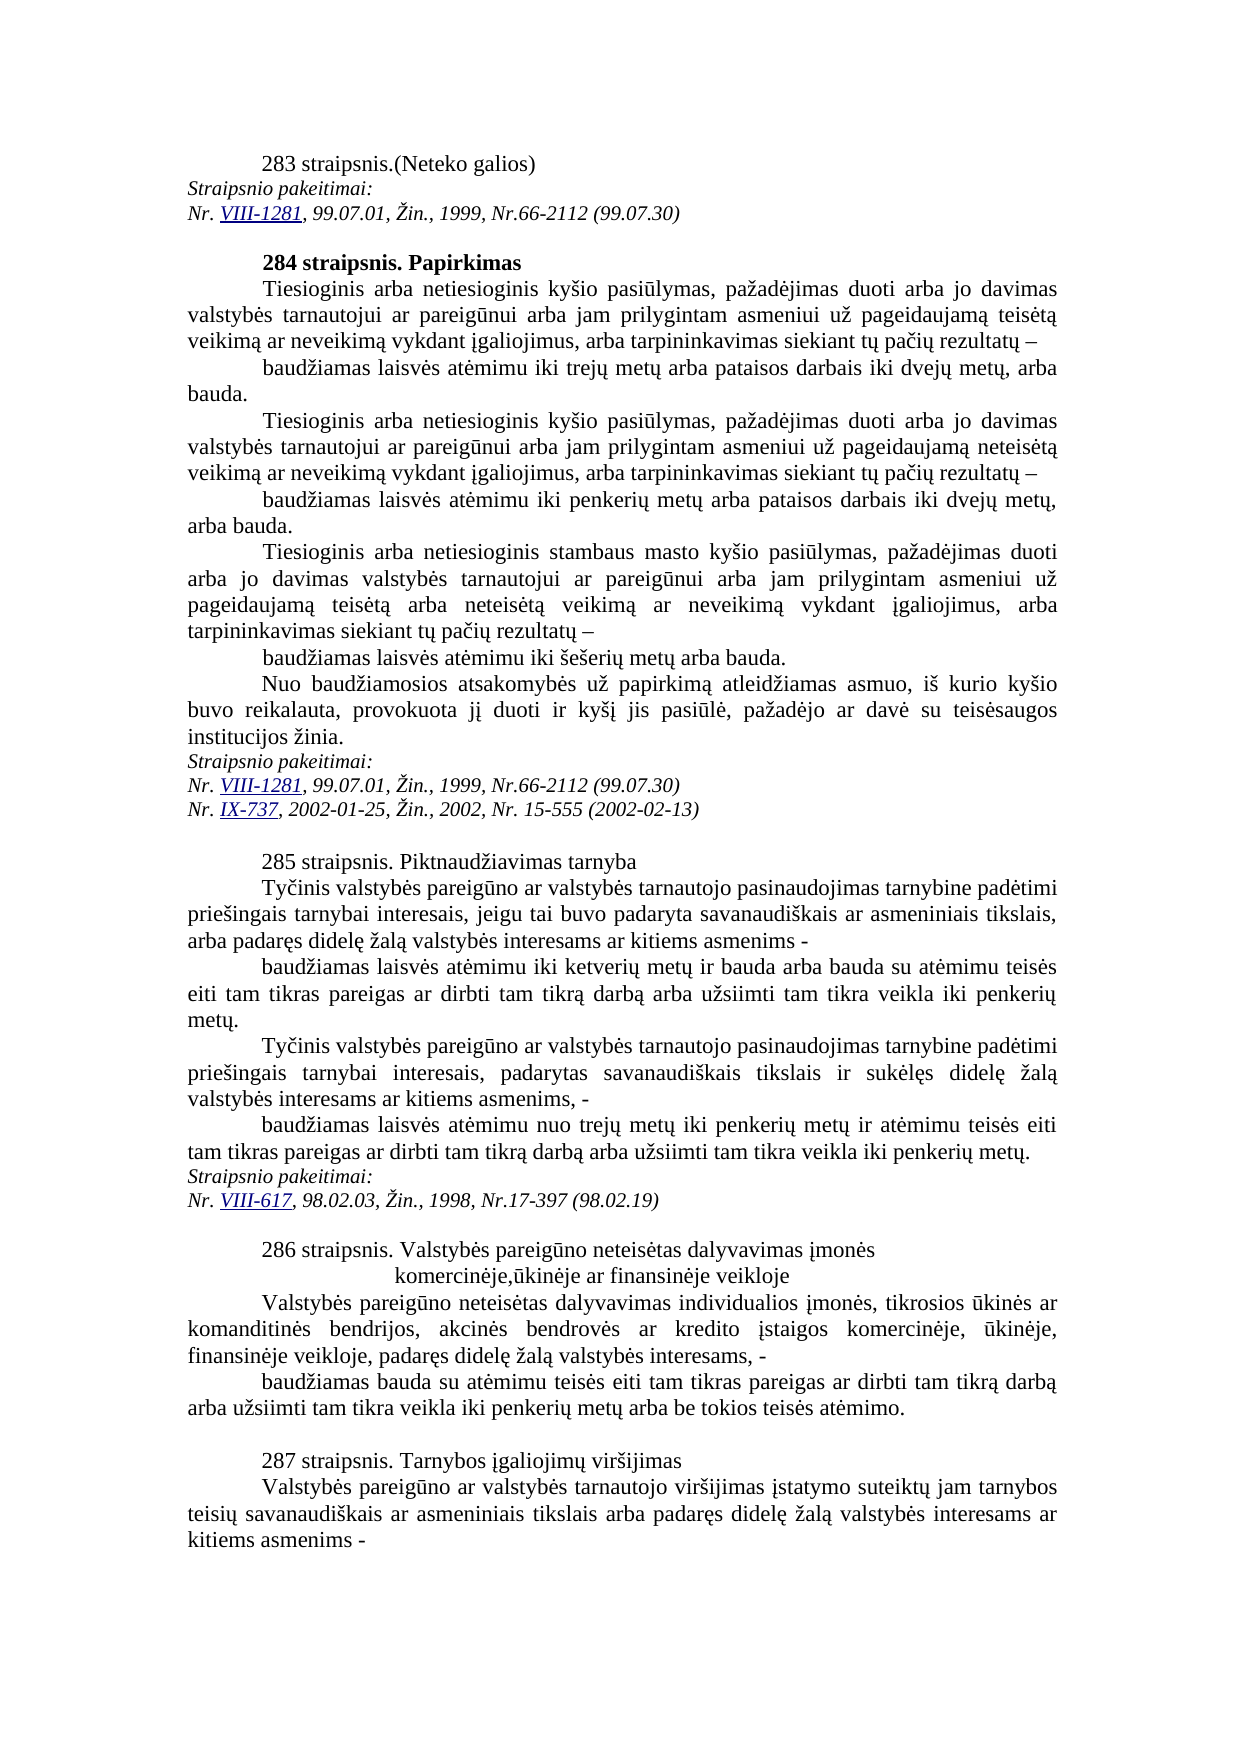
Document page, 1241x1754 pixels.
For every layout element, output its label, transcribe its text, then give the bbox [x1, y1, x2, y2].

text komercinėje,ūkinėje ar finansinėje veikloje [394, 1263, 1059, 1289]
text 285 straipsnis. Piktnaudžiavimas tarnyba [207, 848, 1059, 874]
text baudžiamas laisvės atėmimu iki trejų metų arba pataisos darbais iki dvejų metų, arba bauda. [187, 354, 1059, 407]
text Nr. VIII-1281, 99.07.01, Žin., 1999, Nr.66-2112 (99.07.30) [187, 773, 1059, 797]
text Straipsnio pakeitimai: [187, 1164, 1059, 1188]
text Valstybės pareigūno neteisėtas dalyvavimas individualios įmonės, tikrosios ūkinės ar komanditinės bendrijos, akcinės bendrovės ar kredito įstaigos komercinėje, ūkinėje, finansinėje veikloje, padaręs didelę žalą valstybės interesams, - [187, 1289, 1059, 1368]
text 284 straipsnis. Papirkimas [187, 248, 1059, 275]
text Straipsnio pakeitimai: [187, 749, 1059, 773]
text Straipsnio pakeitimai: [187, 176, 1059, 200]
text Nr. IX-737, 2002-01-25, Žin., 2002, Nr. 15-555 (2002-02-13) [187, 797, 1059, 821]
text Valstybės pareigūno ar valstybės tarnautojo viršijimas įstatymo suteiktų jam tarnybos teisių savanaudiškais ar asmeniniais tikslais arba padaręs didelę žalą valstybės interesams ar kitiems asmenims - [187, 1473, 1059, 1552]
text 283 straipsnis.(Neteko galios) [187, 150, 1059, 176]
text baudžiamas laisvės atėmimu iki penkerių metų arba pataisos darbais iki dvejų metų, arba bauda. [187, 486, 1059, 538]
text 286 straipsnis. Valstybės pareigūno neteisėtas dalyvavimas įmonės [261, 1236, 1059, 1263]
text Tiesioginis arba netiesioginis stambaus masto kyšio pasiūlymas, pažadėjimas duoti arba jo davimas valstybės tarnautojui ar pareigūnui arba jam prilygintam asmeniui už pageidaujamą teisėtą arba neteisėtą veikimą ar neveikimą vykdant įgaliojimus, arba tarpininkavimas siekiant tų pačių rezultatų – [187, 538, 1059, 644]
text Tyčinis valstybės pareigūno ar valstybės tarnautojo pasinaudojimas tarnybine padėtimi priešingais tarnybai interesais, padarytas savanaudiškais tikslais ir sukėlęs didelę žalą valstybės interesams ar kitiems asmenims, - [187, 1032, 1059, 1111]
text Nr. VIII-617, 98.02.03, Žin., 1998, Nr.17-397 (98.02.19) [187, 1188, 1059, 1212]
text baudžiamas bauda su atėmimu teisės eiti tam tikras pareigas ar dirbti tam tikrą darbą arba užsiimti tam tikra veikla iki penkerių metų arba be tokios teisės atėmimo. [187, 1368, 1059, 1421]
text baudžiamas laisvės atėmimu iki ketverių metų ir bauda arba bauda su atėmimu teisės eiti tam tikras pareigas ar dirbti tam tikrą darbą arba užsiimti tam tikra veikla iki penkerių metų. [187, 953, 1059, 1032]
text Tyčinis valstybės pareigūno ar valstybės tarnautojo pasinaudojimas tarnybine padėtimi priešingais tarnybai interesais, jeigu tai buvo padaryta savanaudiškais ar asmeniniais tikslais, arba padaręs didelę žalą valstybės interesams ar kitiems asmenims - [187, 874, 1059, 953]
text baudžiamas laisvės atėmimu iki šešerių metų arba bauda. [187, 644, 1059, 670]
text Nuo baudžiamosios atsakomybės už papirkimą atleidžiamas asmuo, iš kurio kyšio buvo reikalauta, provokuota jį duoti ir kyšį jis pasiūlė, pažadėjo ar davė su teisėsaugos institucijos žinia. [187, 670, 1059, 749]
text Nr. VIII-1281, 99.07.01, Žin., 1999, Nr.66-2112 (99.07.30) [187, 200, 1059, 224]
text Tiesioginis arba netiesioginis kyšio pasiūlymas, pažadėjimas duoti arba jo davimas valstybės tarnautojui ar pareigūnui arba jam prilygintam asmeniui už pageidaujamą teisėtą veikimą ar neveikimą vykdant įgaliojimus, arba tarpininkavimas siekiant tų pačių rezultatų – [187, 275, 1059, 354]
text baudžiamas laisvės atėmimu nuo trejų metų iki penkerių metų ir atėmimu teisės eiti tam tikras pareigas ar dirbti tam tikrą darbą arba užsiimti tam tikra veikla iki penkerių metų. [187, 1111, 1059, 1164]
text Tiesioginis arba netiesioginis kyšio pasiūlymas, pažadėjimas duoti arba jo davimas valstybės tarnautojui ar pareigūnui arba jam prilygintam asmeniui už pageidaujamą neteisėtą veikimą ar neveikimą vykdant įgaliojimus, arba tarpininkavimas siekiant tų pačių rezultatų – [187, 407, 1059, 486]
text 287 straipsnis. Tarnybos įgaliojimų viršijimas [206, 1447, 1059, 1473]
